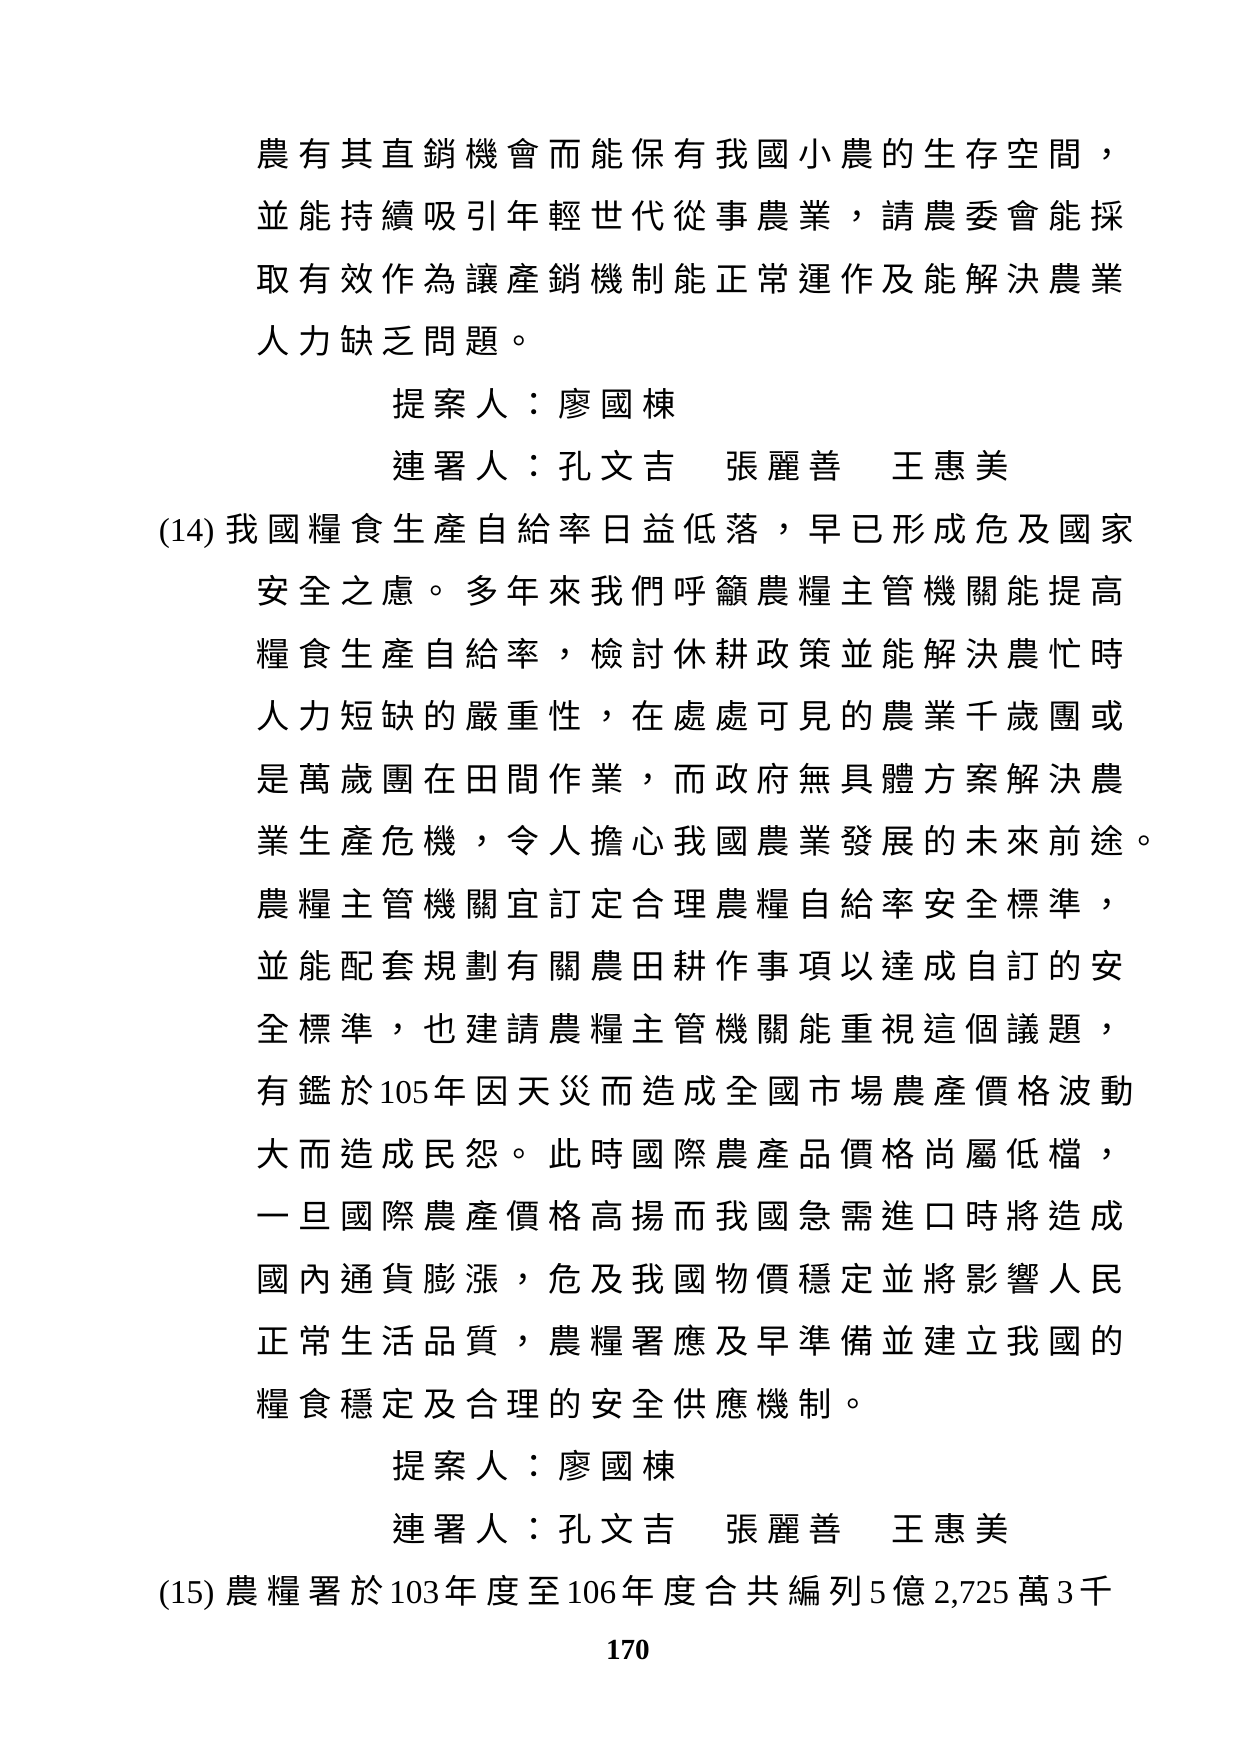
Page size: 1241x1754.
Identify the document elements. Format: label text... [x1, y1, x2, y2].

list 農有其直銷機會而能保有我國小農的生存空間，並能持續吸引年輕世代從事農業，請農委會能採取有效作為讓產銷機制能正常運作及能解決農業人力缺乏問題。 [150, 110, 1148, 360]
text 提案人：廖國棟 [384, 1423, 1044, 1485]
text 提案人：廖國棟 [384, 360, 1044, 423]
text 連署人：孔文吉 張麗善 王惠美 [384, 423, 1044, 485]
text 連署人：孔文吉 張麗善 王惠美 [384, 1485, 1044, 1548]
list 我國糧食生產自給率日益低落，早已形成危及國家安全之慮。多年來我們呼籲農糧主管機關能提高糧食生產自給率，檢討休耕政策並能解決農忙時人力短缺的嚴重性，在處處可見的農業千歲團或是萬歲團在田間作業，而政府無具體方案解決農業生產危機，令人擔心我國農業發展的未來前途。農糧主管機關宜訂定合理農糧自給率安全標準，並能配套規劃有關農田耕作事項以達成自訂的安全標準，也建請農糧主管機關能重視這個議題，有鑑於105年因天災而造成全國市場農產價格波動大而造成民怨。此時國際農產品價格尚屬低檔，一旦國際農產價格高揚而我國急需進口時將造成國內通貨膨漲，危及我國物價穩定並將影響人民正常生活品質，農糧署應及早準備並建立我國的糧食穩定及合理的安全供應機制。 [150, 485, 1148, 1423]
list 農糧署於103年度至106年度合共編列5億2,725萬3千 [150, 1548, 1148, 1610]
